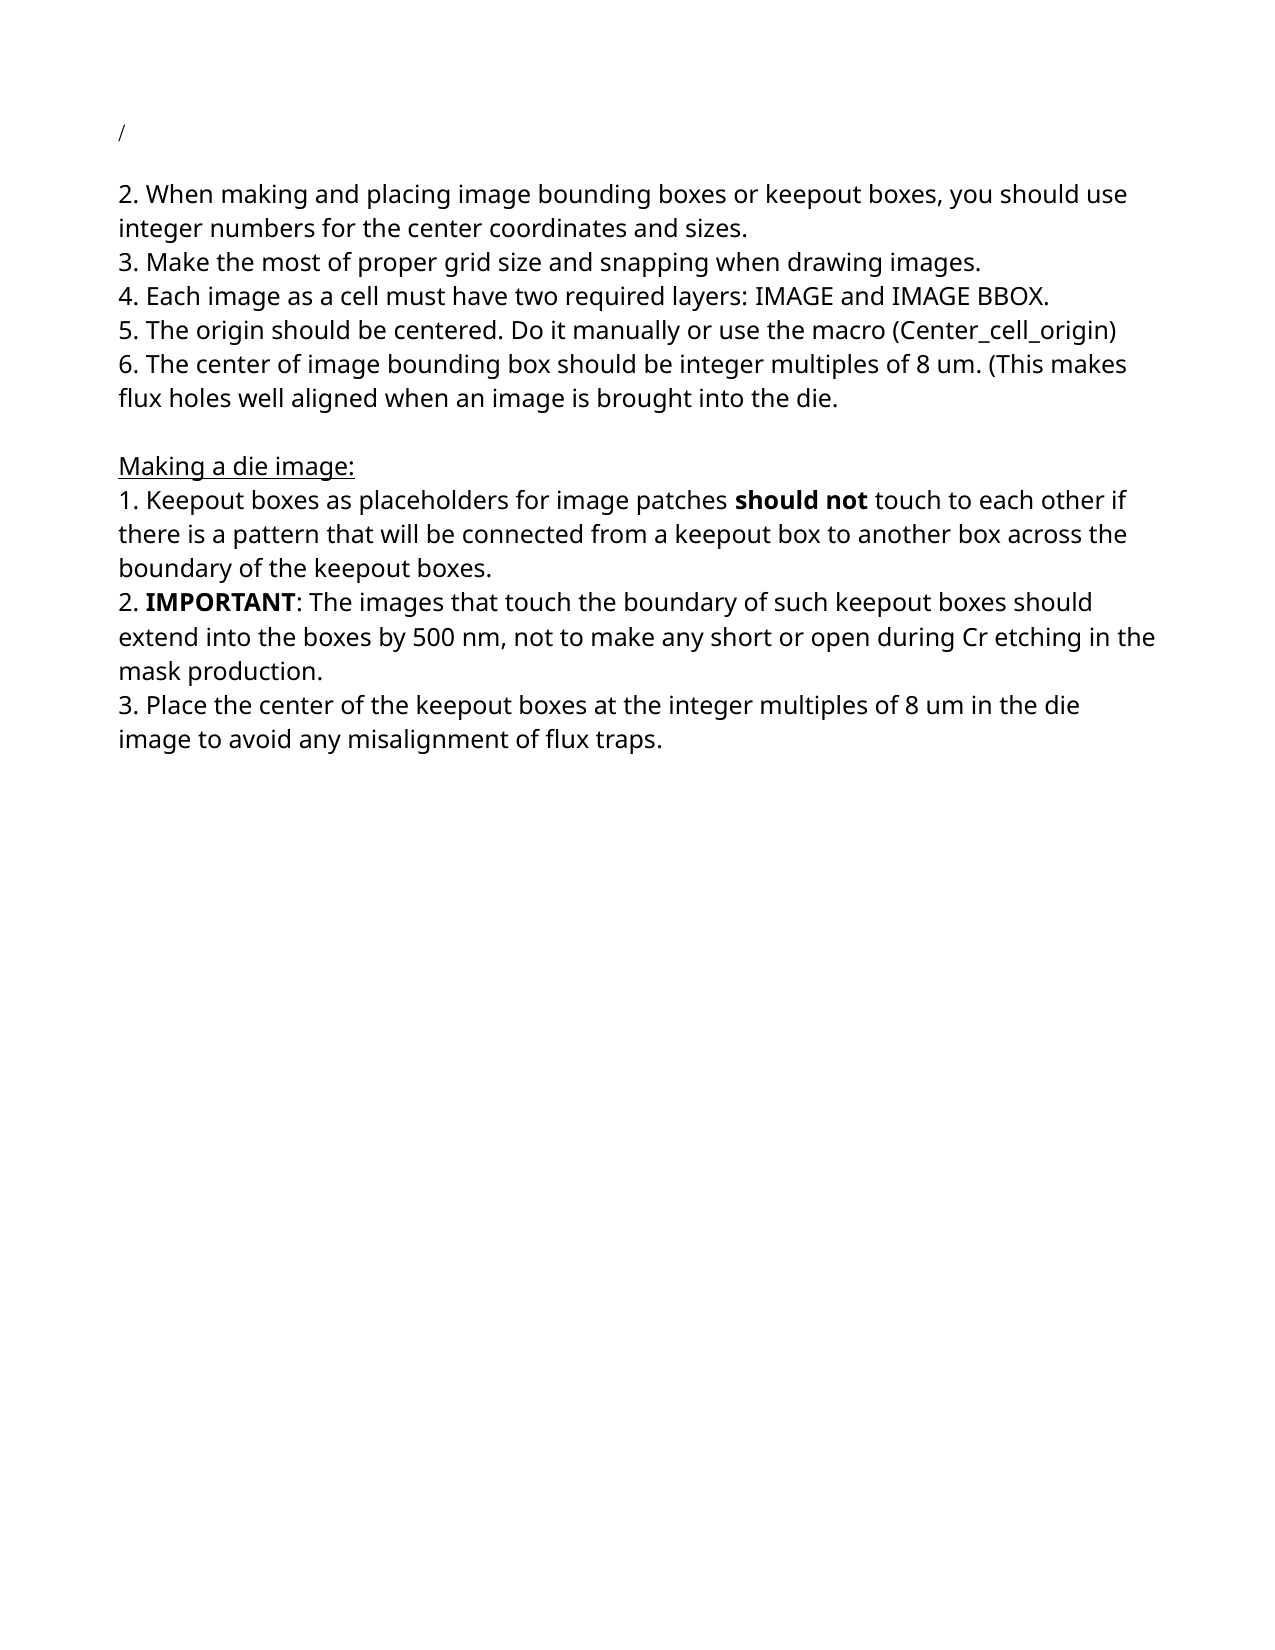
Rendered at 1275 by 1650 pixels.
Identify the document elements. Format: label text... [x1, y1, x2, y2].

text Making a die image: [118, 449, 1157, 483]
text 1. Keepout boxes as placeholders for image patches should not touch to each other if there is a pattern that will be connected from a keepout box to another box across the boundary of the keepout boxes. [118, 483, 1157, 585]
text 3. Place the center of the keepout boxes at the integer multiples of 8 um in the die image to avoid any misalignment of flux traps. [118, 687, 1157, 755]
text 5. The origin should be centered. Do it manually or use the macro (Center_cell_origin) [118, 313, 1157, 347]
text 2. When making and placing image bounding boxes or keepout boxes, you should use integer numbers for the center coordinates and sizes. [118, 176, 1157, 244]
text 2. IMPORTANT: The images that touch the boundary of such keepout boxes should extend into the boxes by 500 nm, not to make any short or open during Cr etching in the mask production. [118, 585, 1157, 687]
text 6. The center of image bounding box should be integer multiples of 8 um. (This makes flux holes well aligned when an image is brought into the die. [118, 347, 1157, 415]
text 4. Each image as a cell must have two required layers: IMAGE and IMAGE BBOX. [118, 278, 1157, 313]
text 3. Make the most of proper grid size and snapping when drawing images. [118, 244, 1157, 278]
